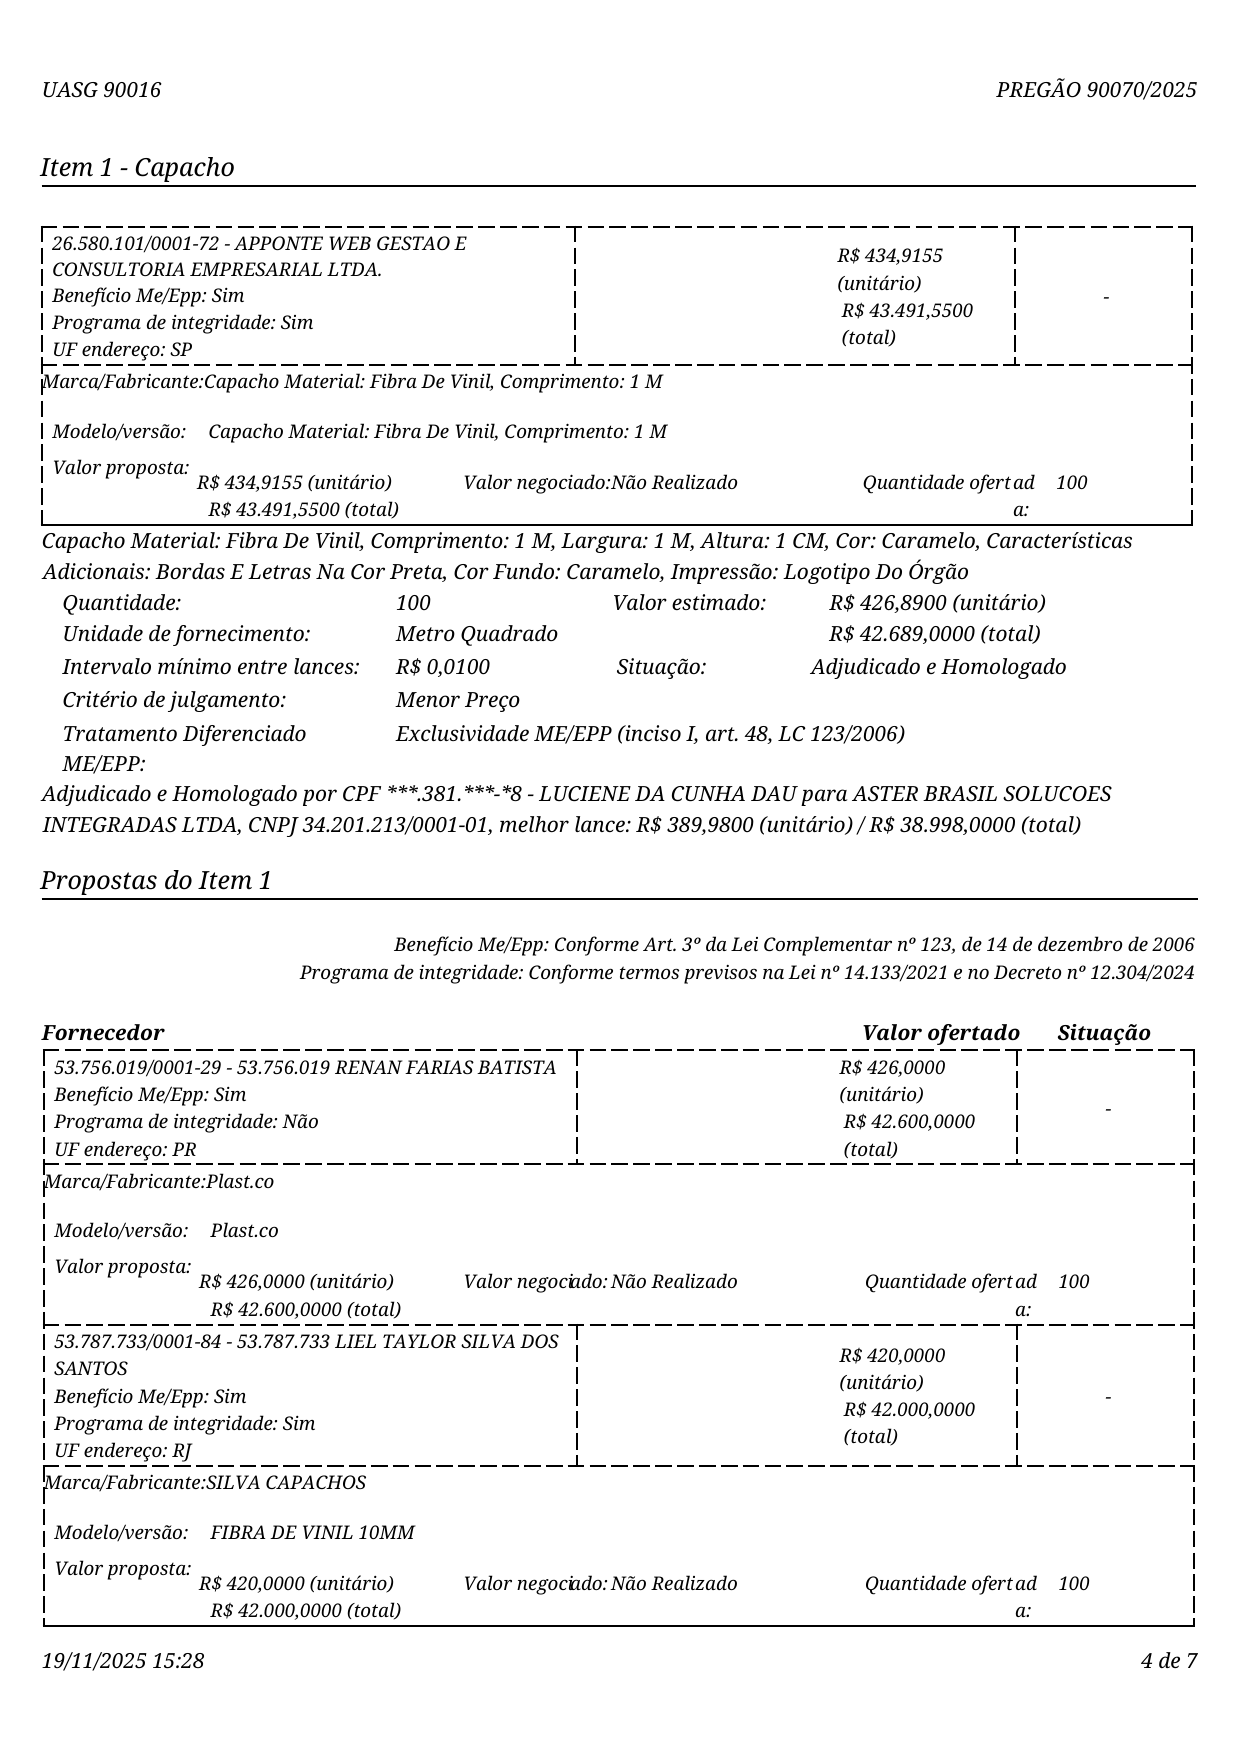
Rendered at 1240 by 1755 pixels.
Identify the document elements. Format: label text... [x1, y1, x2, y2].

table_cell Marca/Fabricante: SILVA CAPACHOS [44, 1465, 577, 1516]
table_cell Marca/Fabricante: Plast.co [44, 1163, 577, 1215]
table_cell R$ 420,0000 (unitário) R$ 42.000,0000 (total) [839, 1324, 1017, 1465]
table_cell [1099, 415, 1192, 464]
table_cell [837, 364, 1014, 415]
table_header R$ 426,0000 (unitário) R$ 42.600,0000 (total) [839, 1049, 1017, 1163]
table_cell [577, 1516, 839, 1565]
text Benefício Me/Epp: Conforme Art. 3º da Lei Complementar nº 123, de 14 de dezembro de 2006 [42, 932, 1197, 957]
table_cell Intervalo mínimo entre lances: [63, 652, 396, 685]
table_cell 100 [1048, 1565, 1101, 1625]
table_cell Modelo/versão: Valor proposta: [44, 1516, 199, 1625]
table_cell ada: [1015, 465, 1046, 524]
text Programa de integridade: Conforme termos previsos na Lei nº 14.133/2021 e no Decreto nº 12.304/2024 [42, 959, 1197, 985]
table_cell [1099, 364, 1192, 415]
table_cell Marca/Fabricante: Capacho Material: Fibra De Vinil, Comprimento: 1 M [42, 364, 837, 415]
table_cell [1017, 1163, 1101, 1215]
table_cell ado: Não Realizado [577, 1565, 839, 1625]
text Capacho Material: Fibra De Vinil, Comprimento: 1 M, Largura: 1 M, Altura: 1 CM, Cor: Caramelo, Características Adicionais: Bordas E Letras Na Cor Preta, Cor Fundo: Caramelo, Impressão: Logotipo Do Órgão [42, 526, 1200, 586]
text Item 1 - Capacho [40, 150, 1200, 184]
table_cell [1017, 1465, 1101, 1516]
table_cell Modelo/versão: Valor proposta: [44, 1215, 199, 1323]
table_cell ado: Não Realizado [577, 1264, 839, 1323]
table_cell R$ 420,0000 (unitário) Valor negoci R$ 42.000,0000 (total) [199, 1565, 577, 1625]
table_cell ada: [1017, 1565, 1048, 1625]
table_cell [1015, 415, 1098, 464]
text Adjudicado e Homologado por CPF ***.381.***-*8 - LUCIENE DA CUNHA DAU para ASTER BRASIL SOLUCOES INTEGRADAS LTDA, CNPJ 34.201.213/0001-01, melhor lance: R$ 389,9800 (unitário) / R$ 38.998,0000 (total) [42, 779, 1200, 839]
table_cell [577, 1163, 839, 1215]
table_cell [1017, 1215, 1101, 1264]
table_cell [1101, 1215, 1194, 1264]
table_header [1017, 1049, 1101, 1163]
table_header [575, 226, 837, 364]
table_cell ada: [1017, 1264, 1048, 1323]
table_cell Modelo/versão: Valor proposta: [42, 415, 197, 524]
table_cell R$ 426,0000 (unitário) Valor negoci R$ 42.600,0000 (total) [199, 1264, 577, 1323]
table_cell [839, 1465, 1017, 1516]
table_cell Plast.co [199, 1215, 577, 1264]
table_cell - [1101, 1324, 1194, 1465]
table_header R$ 434,9155 (unitário) R$ 43.491,5500 (total) [837, 226, 1014, 364]
table_header 100 Valor estimado: R$ 426,8900 (unitário) [396, 589, 1069, 619]
table_cell [1017, 1516, 1101, 1565]
table_cell [839, 1215, 1017, 1264]
table_cell 100 [1048, 1264, 1101, 1323]
table_cell [1101, 1264, 1194, 1323]
table_cell Menor Preço [396, 685, 1069, 719]
text Propostas do Item 1 [40, 863, 1200, 897]
table_cell [1101, 1465, 1194, 1516]
table_header [577, 1049, 839, 1163]
table_header - [1099, 226, 1192, 364]
table_cell R$ 434,9155 (unitário) Valor negociado: Não Realizado R$ 43.491,5500 (total) [197, 465, 837, 524]
table_cell [837, 415, 1014, 464]
table_cell 100 [1046, 465, 1098, 524]
table_cell [577, 1215, 839, 1264]
table_cell [1099, 465, 1192, 524]
table_header - [1101, 1049, 1194, 1163]
table_cell 53.787.733/0001-84 - 53.787.733 LIEL TAYLOR SILVA DOS SANTOS Benefício Me/Epp: Sim Programa de integridade: Sim UF endereço: RJ [44, 1324, 577, 1465]
table_cell [1101, 1565, 1194, 1625]
table_cell Exclusividade ME/EPP (inciso I, art. 48, LC 123/2006) [396, 719, 1069, 779]
table_cell Critério de julgamento: [63, 685, 396, 719]
table_header 53.756.019/0001-29 - 53.756.019 RENAN FARIAS BATISTA Benefício Me/Epp: Sim Programa de integridade: Não UF endereço: PR [44, 1049, 577, 1163]
text Fornecedor Valor ofertado Situação [42, 1018, 1200, 1047]
table_cell Metro Quadrado R$ 42.689,0000 (total) [396, 619, 1069, 652]
table_cell [839, 1163, 1017, 1215]
table_cell [839, 1516, 1017, 1565]
table_cell [577, 1324, 839, 1465]
table_cell Capacho Material: Fibra De Vinil, Comprimento: 1 M [197, 415, 837, 464]
table_cell [1015, 364, 1098, 415]
table_cell FIBRA DE VINIL 10MM [199, 1516, 577, 1565]
table_header Quantidade: [63, 589, 396, 619]
table_cell [1101, 1163, 1194, 1215]
table_cell [1017, 1324, 1101, 1465]
table_cell Quantidade ofert [839, 1264, 1017, 1323]
table_cell Unidade de fornecimento: [63, 619, 396, 652]
table_header [1015, 226, 1098, 364]
table_cell R$ 0,0100 Situação: Adjudicado e Homologado [396, 652, 1069, 685]
table_cell [1101, 1516, 1194, 1565]
table_cell Tratamento Diferenciado ME/EPP: [63, 719, 396, 779]
table_cell Quantidade ofert [837, 465, 1014, 524]
table_cell [577, 1465, 839, 1516]
table_cell Quantidade ofert [839, 1565, 1017, 1625]
table_header 26.580.101/0001-72 - APPONTE WEB GESTAO E CONSULTORIA EMPRESARIAL LTDA. Benefício Me/Epp: Sim Programa de integridade: Sim UF endereço: SP [42, 226, 575, 364]
